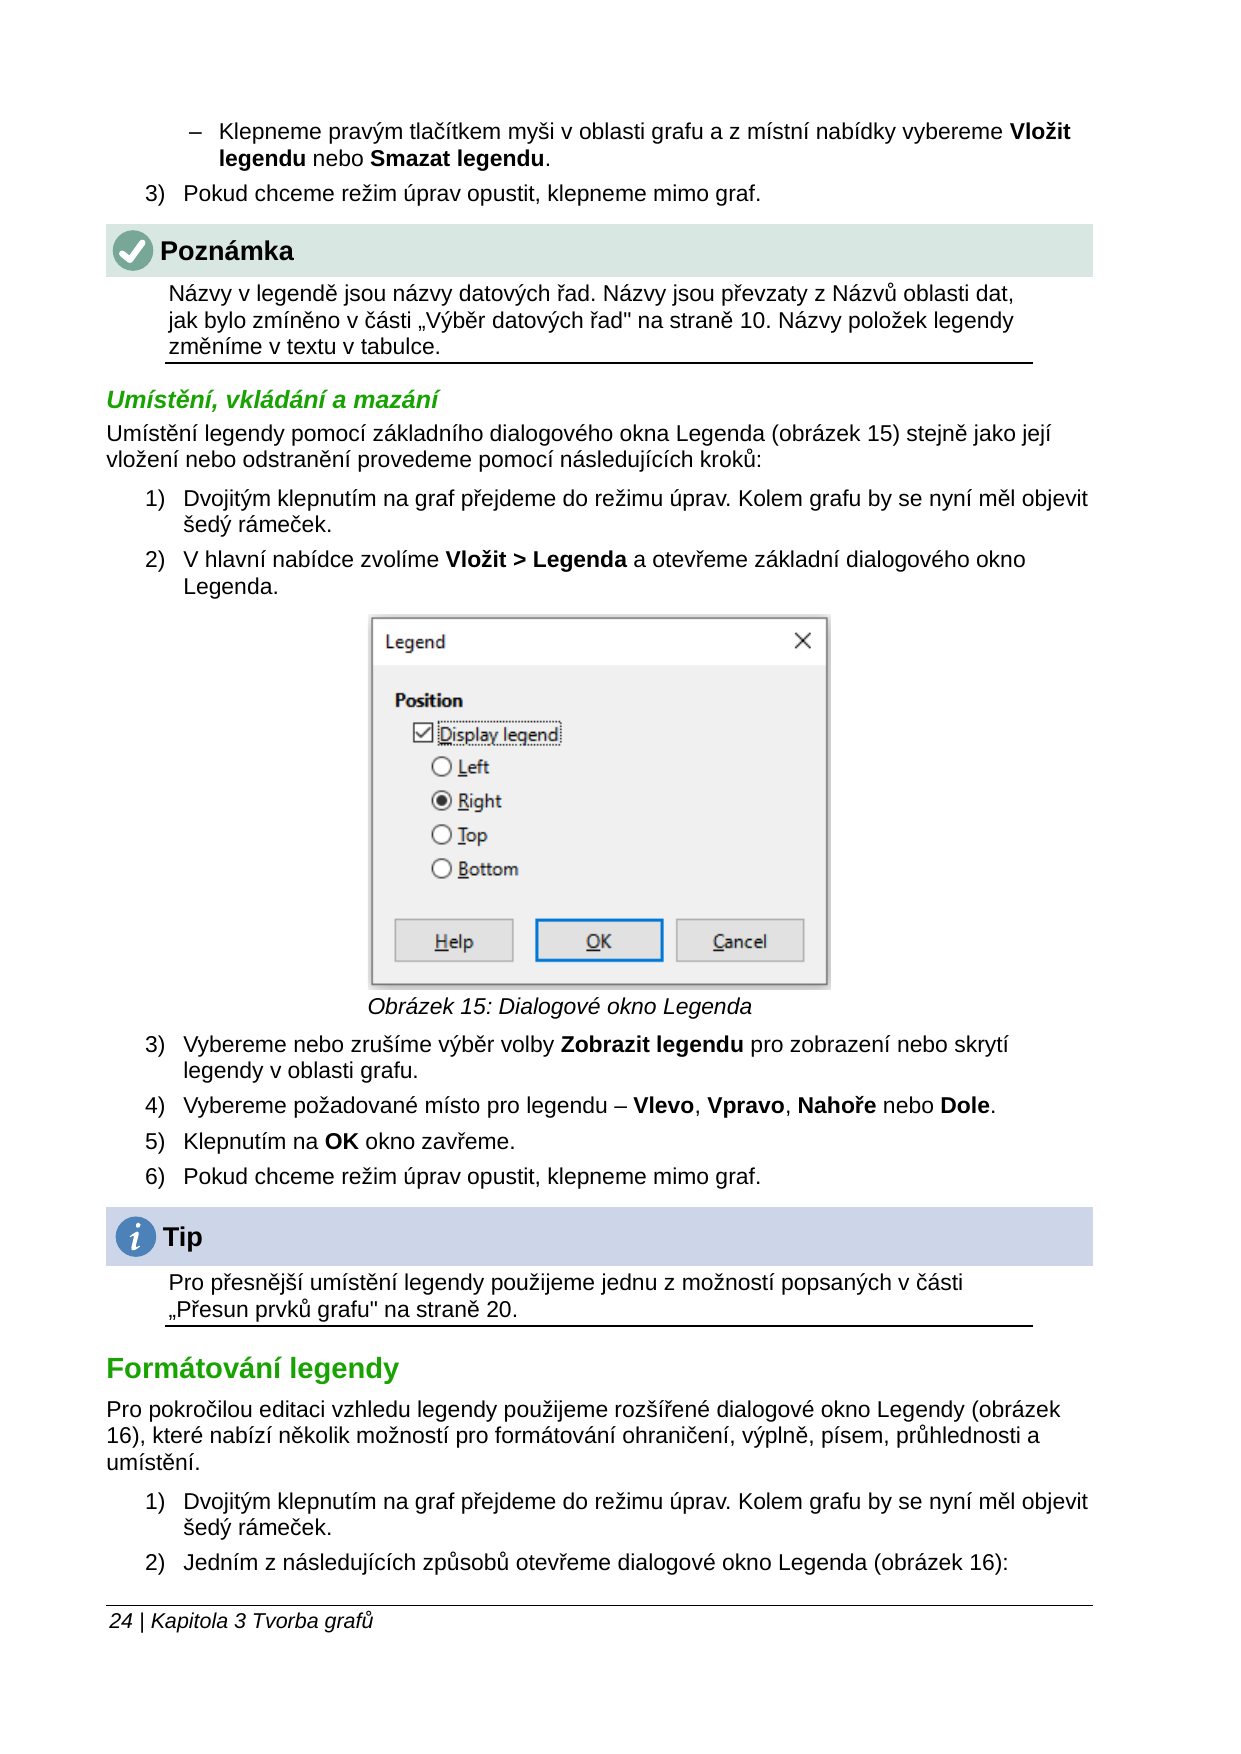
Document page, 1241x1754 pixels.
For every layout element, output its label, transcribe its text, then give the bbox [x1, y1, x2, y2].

list Pro pokročilou editaci vzhledu legendy použijeme rozšířené dialogové okno Legendy (obrázek 16), které nabízí několik možností pro formátování ohraničení, výplně, písem, průhlednosti a umístění. [106, 1396, 1093, 1475]
subtitle Poznámka [106, 224, 1093, 277]
list Vybereme nebo zrušíme výběr volby Zobrazit legendu pro zobrazení nebo skrytí legendy v oblasti grafu. [165, 1031, 1093, 1084]
text Názvy v legendě jsou názvy datových řad. Názvy jsou převzaty z Názvů oblasti dat, jak bylo zmíněno v části „Výběr datových řad" na straně 9. Názvy položek legendy změníme v textu v tabulce. [165, 277, 1033, 362]
list V hlavní nabídce zvolíme Vložit > Legenda a otevřeme základní dialogového okno Legenda. [165, 546, 1093, 599]
list Klepneme pravým tlačítkem myši v oblasti grafu a z místní nabídky vybereme Vložit legendu nebo Smazat legendu. [189, 118, 1093, 171]
list Jedním z následujících způsobů otevřeme dialogové okno Legenda (obrázek 16): [165, 1549, 1093, 1576]
subtitle Formátování legendy [106, 1351, 1093, 1384]
list Dvojitým klepnutím na graf přejdeme do režimu úprav. Kolem grafu by se nyní měl objevit šedý rámeček. [165, 485, 1093, 538]
subtitle Umístění, vkládání a mazání [106, 385, 1093, 414]
subtitle Tip [106, 1207, 1093, 1266]
list Pokud chceme režim úprav opustit, klepneme mimo graf. [165, 1163, 1093, 1189]
list Vybereme požadované místo pro legendu – Vlevo, Vpravo, Nahoře nebo Dole. [165, 1092, 1093, 1119]
list Dvojitým klepnutím na graf přejdeme do režimu úprav. Kolem grafu by se nyní měl objevit šedý rámeček. [165, 1488, 1093, 1540]
picture [367, 614, 831, 990]
list Pokud chceme režim úprav opustit, klepneme mimo graf. [165, 180, 1093, 206]
text Obrázek 15: Dialogové okno Legenda [365, 990, 834, 1019]
list Umístění legendy pomocí základního dialogového okna Legenda (obrázek 15) stejně jako její vložení nebo odstranění provedeme pomocí následujících kroků: [106, 420, 1093, 472]
text Pro přesnější umístění legendy použijeme jednu z možností popsaných v části „Přesunutí prvků grafu" na straně 19. [165, 1266, 1033, 1325]
list Klepnutím na OK okno zavřeme. [165, 1128, 1093, 1154]
